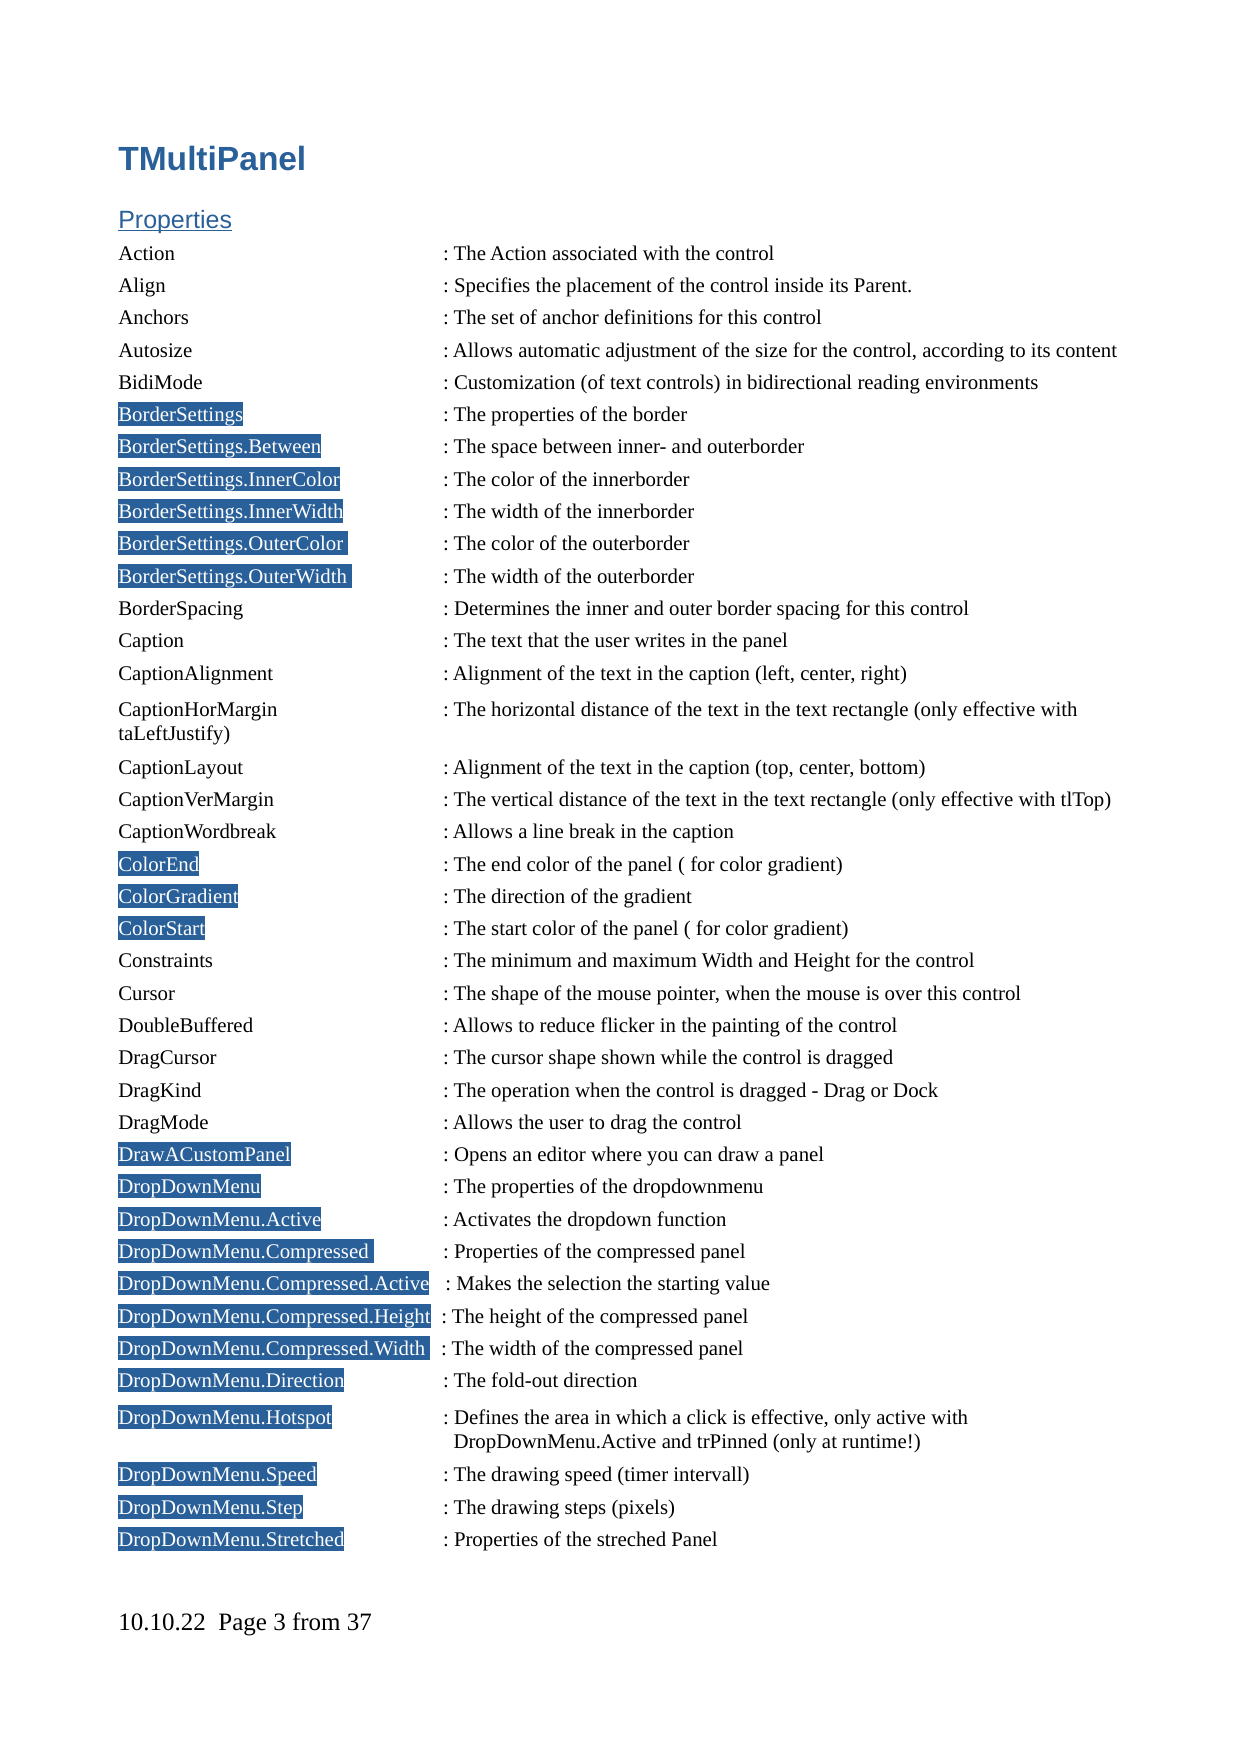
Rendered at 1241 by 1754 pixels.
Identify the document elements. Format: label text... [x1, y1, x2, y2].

text DragKind : The operation when the control is dragged - Drag or Dock [118, 1083, 1122, 1101]
text DragMode : Allows the user to drag the control [118, 1115, 1122, 1133]
text BorderSettings : The properties of the border [118, 407, 1122, 425]
text DragCursor : The cursor shape shown while the control is dragged [118, 1051, 1122, 1068]
text Align : Specifies the placement of the control inside its Parent. [118, 278, 1122, 296]
text Constraints : The minimum and maximum Width and Height for the control [118, 954, 1122, 971]
text ColorGradient : The direction of the gradient [118, 889, 1122, 907]
text BorderSettings.Between : The space between inner- and outerborder [118, 440, 1122, 457]
text Autosize : Allows automatic adjustment of the size for the control, according to its content [118, 343, 1122, 361]
text DropDownMenu : The properties of the dropdownmenu [118, 1180, 1122, 1197]
text DropDownMenu.Compressed.Width : The width of the compressed panel [118, 1341, 1122, 1359]
text DropDownMenu.Compressed.Height : The height of the compressed panel [118, 1309, 1122, 1327]
text DropDownMenu.Step : The drawing steps (pixels) [118, 1500, 1122, 1518]
text DropDownMenu.Hotspot : Defines the area in which a click is effective, only active with DropDownMenu.Active and trPinned (only at runtime!) [118, 1406, 1122, 1453]
text ColorEnd : The end color of the panel ( for color gradient) [118, 857, 1122, 874]
text CaptionLayout : Alignment of the text in the caption (top, center, bottom) [118, 760, 1122, 778]
text CaptionHorMargin : The horizontal distance of the text in the text rectangle (only effective with taLeftJustify) [118, 698, 1122, 745]
text DrawACustomPanel : Opens an editor where you can draw a panel [118, 1147, 1122, 1165]
text DropDownMenu.Compressed.Active : Makes the selection the starting value [118, 1277, 1122, 1294]
text DropDownMenu.Speed : The drawing speed (timer intervall) [118, 1468, 1122, 1485]
text CaptionVerMargin : The vertical distance of the text in the text rectangle (only effective with tlTop) [118, 792, 1122, 810]
text BidiMode : Customization (of text controls) in bidirectional reading environments [118, 375, 1122, 393]
text Cursor : The shape of the mouse pointer, when the mouse is over this control [118, 986, 1122, 1004]
text ColorStart : The start color of the panel ( for color gradient) [118, 921, 1122, 939]
subtitle TMultiPanel [118, 139, 1122, 178]
text BorderSettings.InnerWidth : The width of the innerborder [118, 504, 1122, 522]
text BorderSettings.InnerColor : The color of the innerborder [118, 472, 1122, 490]
text DropDownMenu.Compressed : Properties of the compressed panel [118, 1244, 1122, 1262]
text DoubleBuffered : Allows to reduce flicker in the painting of the control [118, 1018, 1122, 1036]
subtitle Properties [118, 205, 1122, 233]
text BorderSettings.OuterColor : The color of the outerborder [118, 537, 1122, 554]
text BorderSpacing : Determines the inner and outer border spacing for this control [118, 601, 1122, 619]
text CaptionAlignment : Alignment of the text in the caption (left, center, right) [118, 666, 1122, 683]
text Caption : The text that the user writes in the panel [118, 633, 1122, 651]
text DropDownMenu.Stretched : Properties of the streched Panel [118, 1532, 1122, 1550]
text CaptionWordbreak : Allows a line break in the caption [118, 824, 1122, 842]
text Action : The Action associated with the control [118, 246, 1122, 264]
text BorderSettings.OuterWidth : The width of the outerborder [118, 569, 1122, 587]
text DropDownMenu.Active : Activates the dropdown function [118, 1212, 1122, 1230]
text Anchors : The set of anchor definitions for this control [118, 311, 1122, 328]
text DropDownMenu.Direction : The fold-out direction [118, 1373, 1122, 1391]
